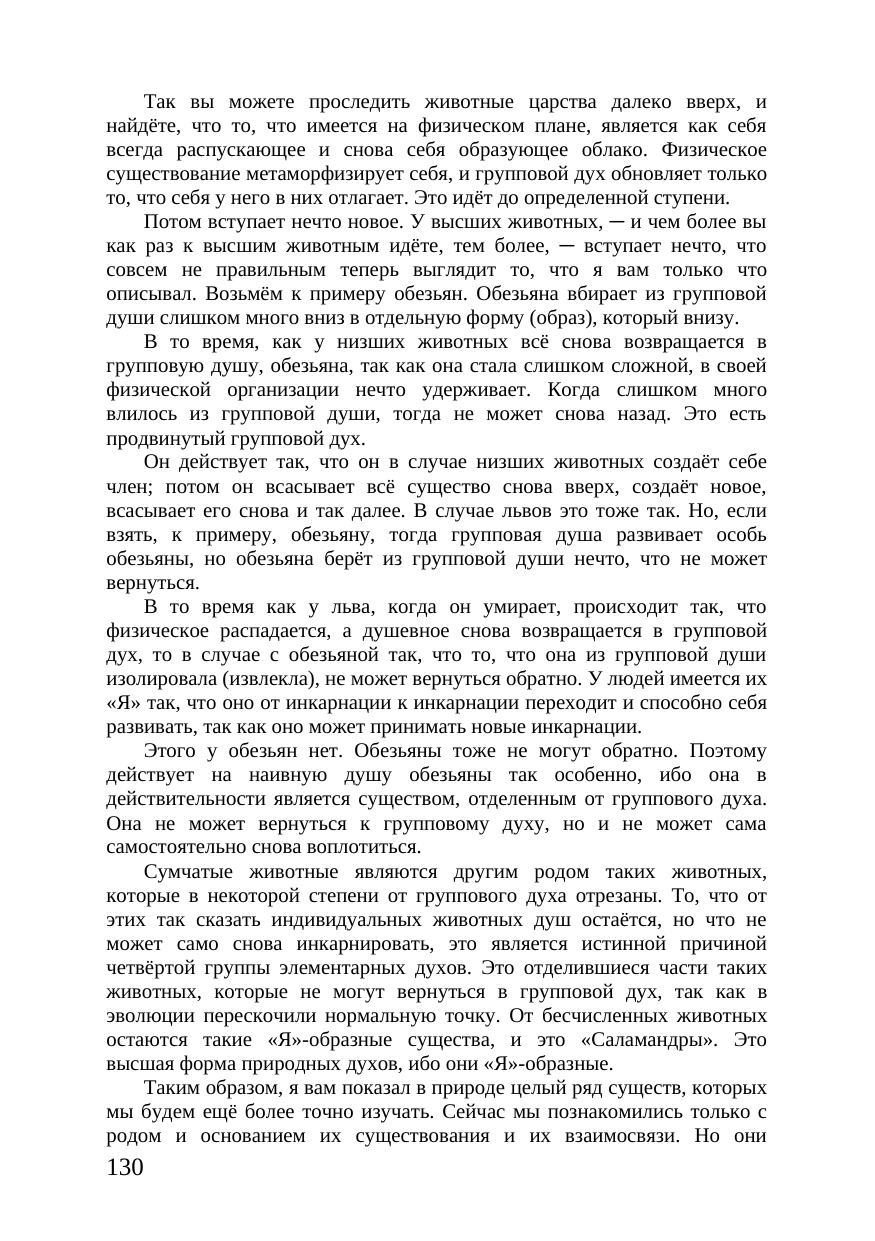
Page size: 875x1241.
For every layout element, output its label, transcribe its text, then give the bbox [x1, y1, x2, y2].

text Так вы можете проследить животные царства далеко вверх, и найдёте, что то, что имеется на физическом плане, является как себя всегда распускающее и снова себя образующее облако. Физическое существование метаморфизирует себя, и групповой дух обновляет только то, что себя у него в них отлагает. Это идёт до определенной ступени. [106, 88, 768, 209]
text Потом вступает нечто новое. У высших животных, ─ и чем более вы как раз к высшим животным идёте, тем более, ─ вступает нечто, что совсем не правильным теперь выглядит то, что я вам только что описывал. Возьмём к примеру обезьян. Обезьяна вбирает из групповой души слишком много вниз в отдельную форму (образ), который внизу. [106, 209, 768, 329]
text Этого у обезьян нет. Обезьяны тоже не могут обратно. Поэтому действует на наивную душу обезьяны так особенно, ибо она в действительности является существом, отделенным от группового духа. Она не может вернуться к групповому духу, но и не может сама самостоятельно снова воплотиться. [106, 738, 768, 858]
text Сумчатые животные являются другим родом таких животных, которые в некоторой степени от группового духа отрезаны. То, что от этих так сказать индивидуальных животных душ остаётся, но что не может само снова инкарнировать, это является истинной причиной четвёртой группы элементарных духов. Это отделившиеся части таких животных, которые не могут вернуться в групповой дух, так как в эволюции перескочили нормальную точку. От бесчисленных животных остаются такие «Я»-образные существа, и это «Саламандры». Это высшая форма природных духов, ибо они «Я»-образные. [106, 858, 768, 1075]
text В то время как у льва, когда он умирает, происходит так, что физическое распадается, а душевное снова возвращается в групповой дух, то в случае с обезьяной так, что то, что она из групповой души изолировала (извлекла), не может вернуться обратно. У людей имеется их «Я» так, что оно от инкарнации к инкарнации переходит и способно себя развивать, так как оно может принимать новые инкарнации. [106, 594, 768, 738]
text В то время, как у низших животных всё снова возвращается в групповую душу, обезьяна, так как она стала слишком сложной, в своей физической организации нечто удерживает. Когда слишком много влилось из групповой души, тогда не может снова назад. Это есть продвинутый групповой дух. [106, 329, 768, 449]
text Таким образом, я вам показал в природе целый ряд существ, которых мы будем ещё более точно изучать. Сейчас мы познакомились только с родом и основанием их существования и их взаимосвязи. Но они [106, 1075, 768, 1147]
text Он действует так, что он в случае низших животных создаёт себе член; потом он всасывает всё существо снова вверх, создаёт новое, всасывает его снова и так далее. В случае львов это тоже так. Но, если взять, к примеру, обезьяну, тогда групповая душа развивает особь обезьяны, но обезьяна берёт из групповой души нечто, что не может вернуться. [106, 449, 768, 594]
